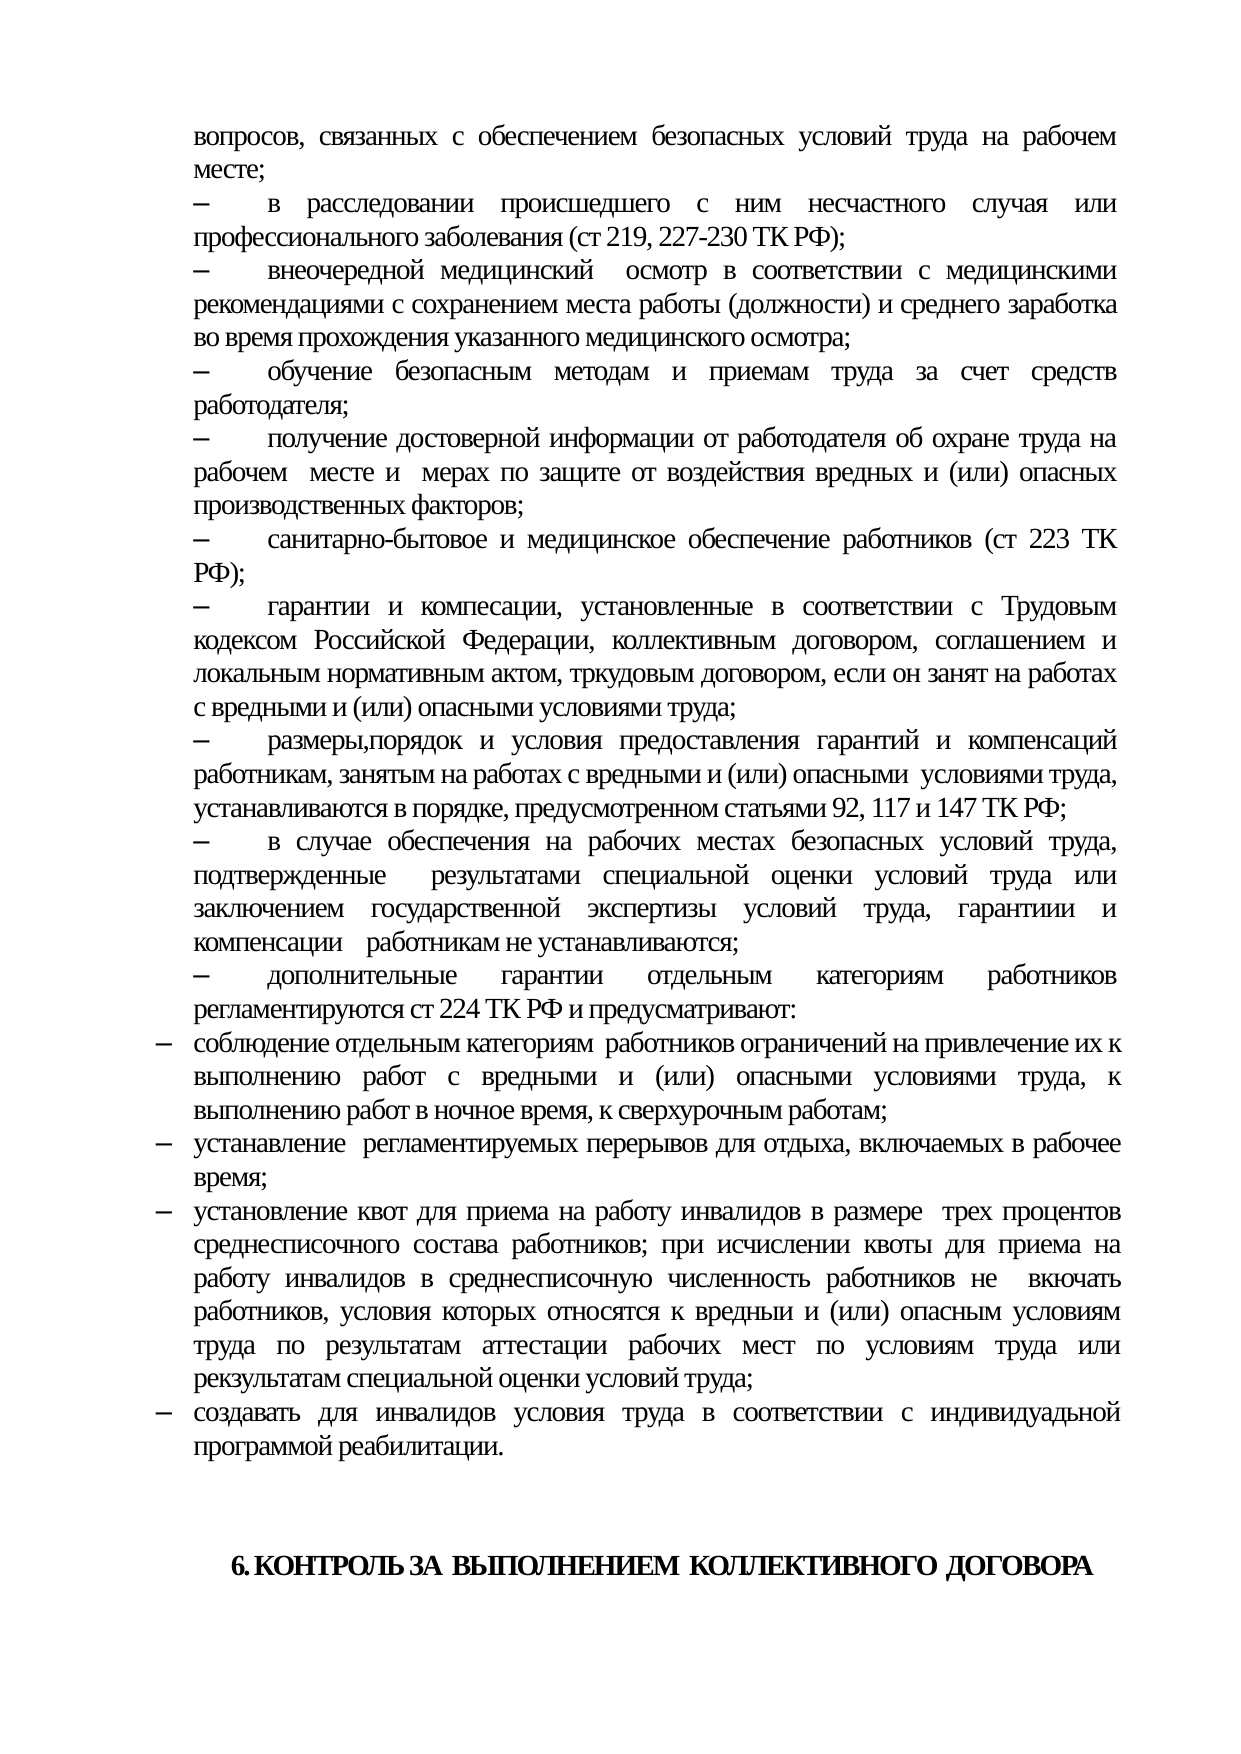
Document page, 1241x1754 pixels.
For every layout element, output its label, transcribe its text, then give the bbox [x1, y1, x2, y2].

list устанавление регламентируемых перерывов для отдыха, включаемых в рабочее время; [156, 1125, 1122, 1193]
list получение достоверной информации от работодателя об охране труда на рабочем месте и мерах по защите от воздействия вредных и (или) опасных производственных факторов; [193, 420, 1118, 521]
list санитарно-бытовое и медицинское обеспечение работников (ст 223 ТК РФ); [193, 521, 1118, 588]
list создавать для инвалидов условия труда в соответствии с индивидуадьной программой реабилитации. [156, 1394, 1122, 1461]
list в расследовании происшедшего с ним несчастного случая или профессионального заболевания (ст 219, 227-230 ТК РФ); [193, 185, 1118, 252]
list внеочередной медицинский осмотр в соответствии с медицинскими рекомендациями с сохранением места работы (должности) и среднего заработка во время прохождения указанного медицинского осмотра; [193, 252, 1118, 353]
list размеры,порядок и условия предоставления гарантий и компенсаций работникам, занятым на работах с вредными и (или) опасными условиями труда, устанавливаются в порядке, предусмотренном статьями 92, 117 и 147 ТК РФ; [193, 722, 1118, 823]
list установление квот для приема на работу инвалидов в размере трех процентов среднесписочного состава работников; при исчислении квоты для приема на работу инвалидов в среднесписочную численность работников не вкючать работников, условия которых относятся к вредныи и (или) опасным условиям труда по результатам аттестации рабочих мест по условиям труда или рекзультатам специальной оценки условий труда; [156, 1193, 1122, 1394]
list соблюдение отдельным категориям работников ограничений на привлечение их к выполнению работ с вредными и (или) опасными условиями труда, к выполнению работ в ночное время, к сверхурочным работам; [156, 1025, 1122, 1125]
list обучение безопасным методам и приемам труда за счет средств работодателя; [193, 353, 1118, 420]
list гарантии и компесации, установленные в соответствии с Трудовым кодексом Российской Федерации, коллективным договором, соглашением и локальным нормативным актом, тркудовым договором, если он занят на работах с вредными и (или) опасными условиями труда; [193, 588, 1118, 722]
list дополнительные гарантии отдельным категориям работников регламентируются ст 224 ТК РФ и предусматривают: [193, 957, 1118, 1025]
list вопросов, связанных с обеспечением безопасных условий труда на рабочем месте; [193, 118, 1118, 185]
list 6. КОНТРОЛЬ ЗА ВЫПОЛНЕНИЕМ КОЛЛЕКТИВНОГО ДОГОВОРА [193, 1548, 1122, 1582]
list в случае обеспечения на рабочих местах безопасных условий труда, подтвержденные результатами специальной оценки условий труда или заключением государственной экспертизы условий труда, гарантиии и компенсации работникам не устанавливаются; [193, 823, 1118, 957]
